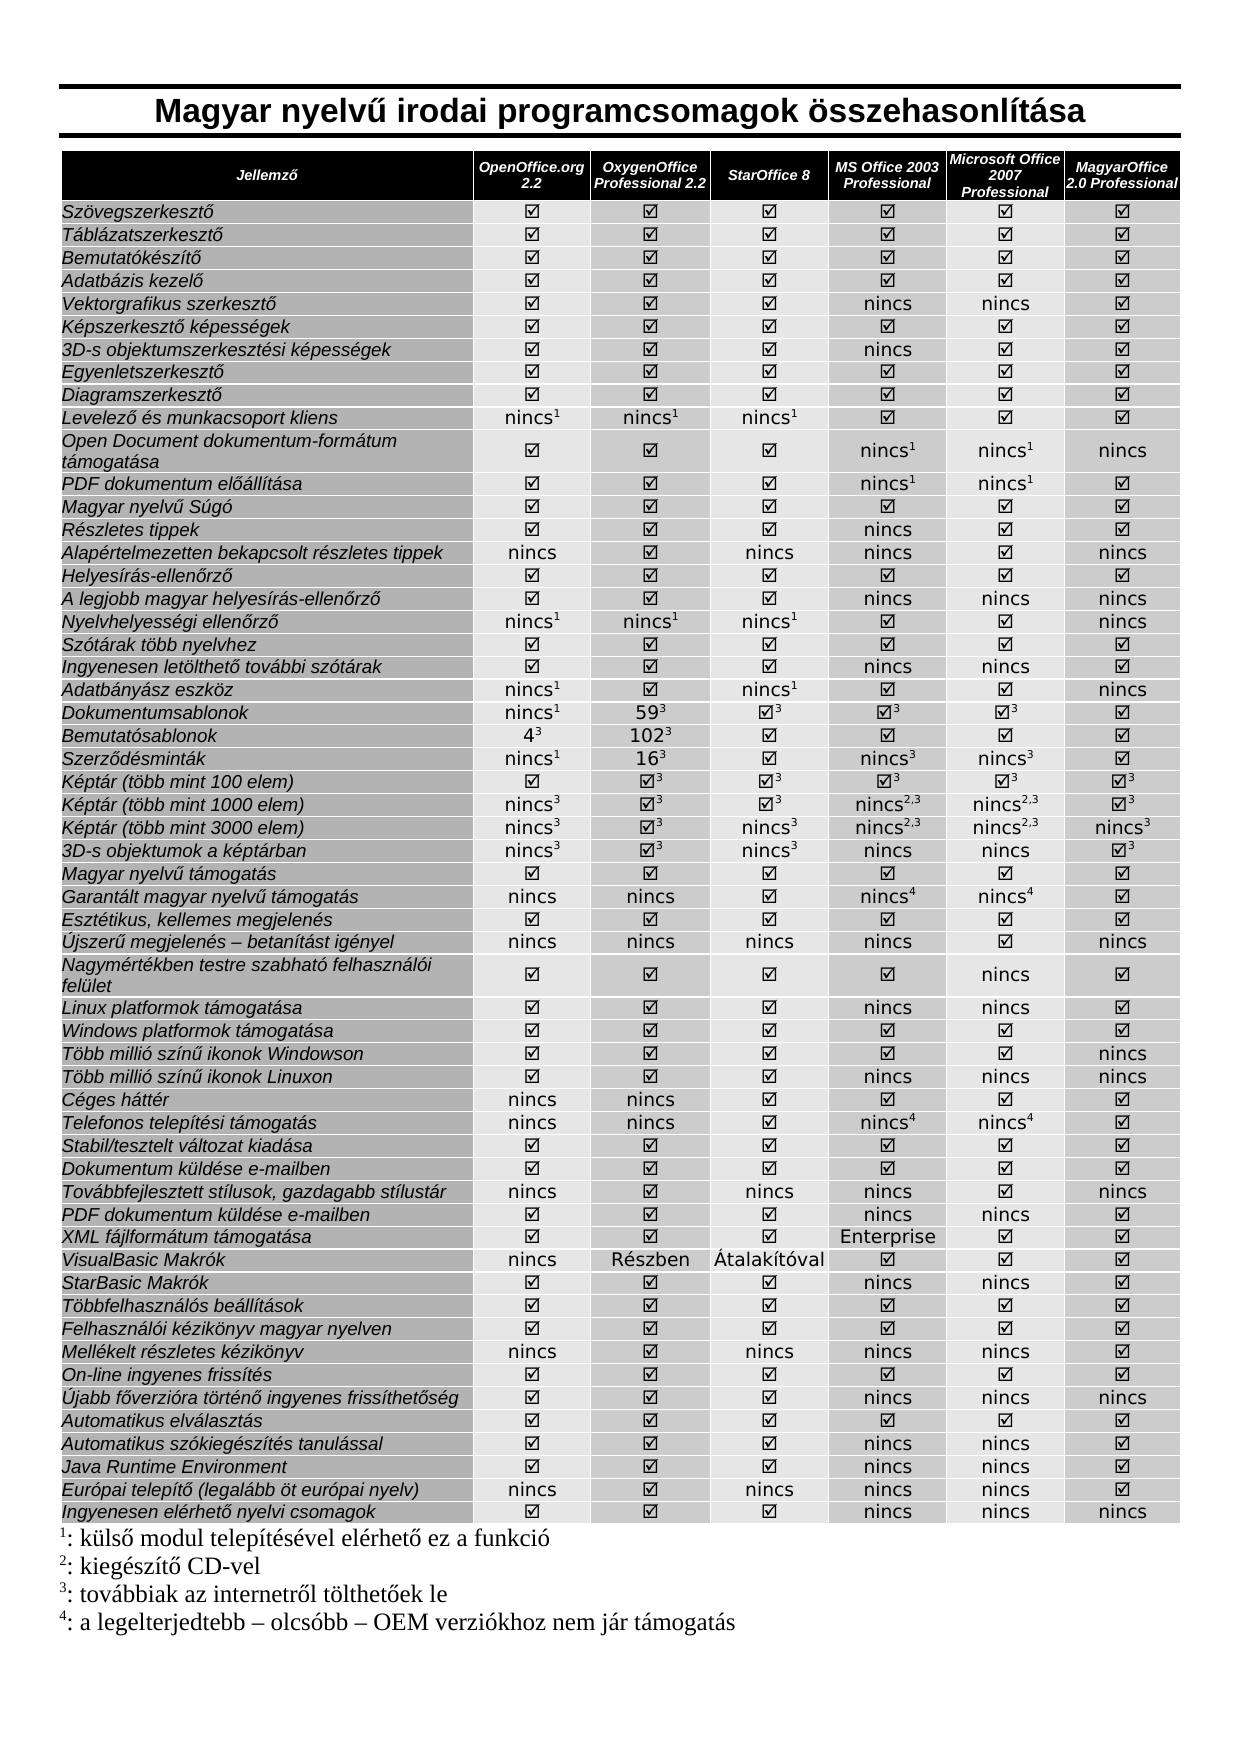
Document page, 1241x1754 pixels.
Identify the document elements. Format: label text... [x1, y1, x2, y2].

table_cell nincs [474, 1089, 590, 1111]
table_cell  [947, 1364, 1064, 1386]
table_cell  [711, 1273, 828, 1294]
table_cell  [474, 1318, 590, 1340]
table_cell  [947, 1295, 1064, 1317]
table_cell  [829, 725, 946, 747]
table_cell nincs [947, 1341, 1064, 1363]
table_cell  [947, 932, 1064, 953]
table_cell Újszerű megjelenés – betanítást igényel [62, 932, 473, 953]
table_cell nincs [474, 886, 590, 908]
table_cell nincs4 [947, 886, 1064, 908]
table_cell Esztétikus, kellemes megjelenés [62, 909, 473, 931]
table_cell nincs3 [947, 748, 1064, 770]
table_cell nincs [591, 932, 710, 953]
table_cell  [829, 385, 946, 406]
table_cell  [591, 680, 710, 701]
table_cell  [947, 909, 1064, 931]
table_cell  [474, 385, 590, 406]
table_cell  [591, 339, 710, 361]
table_cell Ingyenesen letölthető további szótárak [62, 657, 473, 678]
table_cell  [947, 362, 1064, 383]
table_cell  [711, 748, 828, 770]
table_cell  [591, 955, 710, 996]
table_cell nincs1 [947, 430, 1064, 472]
table_header StarOffice 8 [711, 151, 828, 200]
table_cell  [474, 1020, 590, 1042]
table_cell  [711, 519, 828, 541]
table_cell  [474, 1502, 590, 1523]
table_cell  [711, 1295, 828, 1317]
table_cell Táblázatszerkesztő [62, 224, 473, 246]
table_cell  [591, 316, 710, 338]
table_cell Képtár (több mint 1000 elem) [62, 794, 473, 816]
table_cell nincs [829, 1066, 946, 1088]
table_cell  [711, 588, 828, 610]
table_cell  [829, 496, 946, 518]
table_cell  [711, 1020, 828, 1042]
table_cell  [1065, 316, 1180, 338]
table_cell Újabb főverzióra történő ingyenes frissíthetőség [62, 1387, 473, 1409]
text 2: kiegészítő CD-vel [59, 1552, 1181, 1580]
table_cell  [947, 519, 1064, 541]
table_cell  [829, 1158, 946, 1180]
table_cell  [1065, 362, 1180, 383]
table_cell nincs [1065, 542, 1180, 564]
table_cell  [1065, 1479, 1180, 1501]
table_cell nincs [591, 1089, 710, 1111]
table_cell Továbbfejlesztett stílusok, gazdagabb stílustár [62, 1181, 473, 1203]
table_cell  [947, 1020, 1064, 1042]
table_cell  [711, 247, 828, 269]
table_cell Nyelvhelyességi ellenőrző [62, 611, 473, 633]
table_cell  [474, 270, 590, 292]
table_cell nincs4 [829, 886, 946, 908]
table_cell nincs1 [591, 611, 710, 633]
table_cell  [591, 1410, 710, 1432]
table_cell  [591, 293, 710, 315]
table_cell  [1065, 496, 1180, 518]
text 1: külső modul telepítésével elérhető ez a funkció [59, 1524, 1181, 1552]
table_cell nincs [947, 1433, 1064, 1455]
table_cell nincs1 [829, 473, 946, 495]
table_cell  [474, 1295, 590, 1317]
table_cell  [711, 316, 828, 338]
table_cell  [591, 1502, 710, 1523]
table_cell  [591, 362, 710, 383]
table_cell  [711, 998, 828, 1019]
table_cell  [711, 430, 828, 472]
table_cell  [591, 542, 710, 564]
table_cell nincs [947, 1273, 1064, 1294]
table_cell 3 [1065, 840, 1180, 862]
table_cell  [1065, 339, 1180, 361]
table_cell nincs [1065, 1502, 1180, 1523]
table_cell 3D-s objektumok a képtárban [62, 840, 473, 862]
table_header MagyarOffice 2.0 Professional [1065, 151, 1180, 200]
table_cell  [947, 863, 1064, 885]
table_cell  [1065, 293, 1180, 315]
table_cell  [829, 1020, 946, 1042]
table_cell nincs [474, 1479, 590, 1501]
table_cell  [947, 542, 1064, 564]
table_cell  [947, 680, 1064, 701]
table_cell nincs [829, 1479, 946, 1501]
table_cell  [474, 430, 590, 472]
table_cell nincs [591, 1112, 710, 1134]
table_cell  [711, 1112, 828, 1134]
table_cell nincs [829, 1387, 946, 1409]
table_cell  [591, 519, 710, 541]
table_cell 3 [947, 703, 1064, 724]
table_cell nincs2,3 [947, 794, 1064, 816]
table_cell nincs [711, 1479, 828, 1501]
table_cell 3 [711, 703, 828, 724]
table_cell Automatikus szókiegészítés tanulással [62, 1433, 473, 1455]
table_cell  [829, 1089, 946, 1111]
table_cell  [711, 201, 828, 223]
table_cell  [474, 519, 590, 541]
table_cell Automatikus elválasztás [62, 1410, 473, 1432]
table_cell  [1065, 385, 1180, 406]
table_header OxygenOffice Professional 2.2 [591, 151, 710, 200]
table_cell  [947, 247, 1064, 269]
table_cell  [474, 657, 590, 678]
table_cell nincs [829, 1273, 946, 1294]
table_cell  [947, 224, 1064, 246]
table_cell VisualBasic Makrók [62, 1250, 473, 1271]
table_cell  [591, 1456, 710, 1478]
table_cell Képtár (több mint 100 elem) [62, 771, 473, 793]
table_cell StarBasic Makrók [62, 1273, 473, 1294]
table_cell Mellékelt részletes kézikönyv [62, 1341, 473, 1363]
table_cell  [1065, 703, 1180, 724]
table_cell  [591, 1204, 710, 1226]
table_cell nincs [591, 886, 710, 908]
table_cell A legjobb magyar helyesírás-ellenőrző [62, 588, 473, 610]
table_cell  [1065, 1135, 1180, 1157]
table_cell  [711, 634, 828, 656]
table_cell  [711, 1204, 828, 1226]
table_cell nincs [829, 1181, 946, 1203]
table_cell nincs1 [474, 408, 590, 429]
table_cell Felhasználói kézikönyv magyar nyelven [62, 1318, 473, 1340]
table_cell  [947, 339, 1064, 361]
table_cell Dokumentum küldése e-mailben [62, 1158, 473, 1180]
table_cell PDF dokumentum küldése e-mailben [62, 1204, 473, 1226]
table_cell  [1065, 955, 1180, 996]
table_cell  [947, 1158, 1064, 1180]
table_cell  [474, 224, 590, 246]
table_cell  [947, 408, 1064, 429]
table_cell  [591, 1066, 710, 1088]
table_cell  [1065, 1204, 1180, 1226]
table_cell nincs [1065, 430, 1180, 472]
table_cell  [591, 863, 710, 885]
table_cell  [474, 316, 590, 338]
table_cell  [1065, 909, 1180, 931]
table_cell nincs [1065, 1066, 1180, 1088]
table_cell nincs [947, 588, 1064, 610]
table_cell  [474, 1410, 590, 1432]
table_cell nincs1 [947, 473, 1064, 495]
table_cell 3D-s objektumszerkesztési képességek [62, 339, 473, 361]
table_cell Stabil/tesztelt változat kiadása [62, 1135, 473, 1157]
table_cell  [947, 316, 1064, 338]
table_cell nincs [829, 339, 946, 361]
table_cell  [829, 909, 946, 931]
table_cell  [591, 1273, 710, 1294]
table_cell nincs1 [474, 611, 590, 633]
table_cell nincs [1065, 588, 1180, 610]
subtitle Magyar nyelvű irodai programcsomagok összehasonlítása [59, 89, 1181, 133]
table_cell  [591, 1295, 710, 1317]
table_cell  [711, 1043, 828, 1065]
table_cell nincs [829, 588, 946, 610]
table_cell  [711, 909, 828, 931]
table_cell Egyenletszerkesztő [62, 362, 473, 383]
table_cell  [829, 955, 946, 996]
table_cell nincs [829, 1341, 946, 1363]
table_cell nincs [947, 955, 1064, 996]
table_cell  [711, 362, 828, 383]
table_cell nincs [829, 293, 946, 315]
table_cell  [474, 1364, 590, 1386]
table_cell  [474, 201, 590, 223]
table_cell nincs [829, 1502, 946, 1523]
table_cell nincs [947, 1204, 1064, 1226]
table_cell  [711, 1364, 828, 1386]
table_cell Vektorgrafikus szerkesztő [62, 293, 473, 315]
table_cell  [829, 270, 946, 292]
table_cell Adatbányász eszköz [62, 680, 473, 701]
table_cell  [591, 1227, 710, 1248]
table_cell  [711, 1227, 828, 1248]
table_cell  [711, 1089, 828, 1111]
table_cell  [1065, 408, 1180, 429]
table_cell  [474, 1273, 590, 1294]
table_cell  [947, 1135, 1064, 1157]
table_cell  [711, 385, 828, 406]
table_cell nincs1 [474, 680, 590, 701]
table_cell  [1065, 1273, 1180, 1294]
table_cell  [829, 1043, 946, 1065]
table_cell nincs1 [474, 748, 590, 770]
table_cell  [1065, 473, 1180, 495]
table_cell  [829, 863, 946, 885]
table_cell  [711, 293, 828, 315]
table_cell  [829, 247, 946, 269]
table_cell  [591, 634, 710, 656]
text 4: a legelterjedtebb – olcsóbb – OEM verziókhoz nem jár támogatás [59, 1608, 1181, 1635]
table_cell nincs [829, 542, 946, 564]
table_cell Képszerkesztő képességek [62, 316, 473, 338]
table_cell  [1065, 1341, 1180, 1363]
table_cell  [947, 1410, 1064, 1432]
table_cell  [711, 886, 828, 908]
table_cell Linux platformok támogatása [62, 998, 473, 1019]
table_cell  [947, 1043, 1064, 1065]
table_cell  [591, 224, 710, 246]
table_cell  [947, 725, 1064, 747]
table_cell  [1065, 270, 1180, 292]
table_cell nincs [829, 1456, 946, 1478]
table_cell PDF dokumentum előállítása [62, 473, 473, 495]
table_cell Diagramszerkesztő [62, 385, 473, 406]
table_cell  [591, 385, 710, 406]
table_cell nincs [829, 657, 946, 678]
table_cell nincs4 [947, 1112, 1064, 1134]
table_cell  [711, 565, 828, 587]
table_cell  [474, 1204, 590, 1226]
table_cell Többfelhasználós beállítások [62, 1295, 473, 1317]
table_cell Garantált magyar nyelvű támogatás [62, 886, 473, 908]
table_cell  [1065, 725, 1180, 747]
table_cell  [1065, 1410, 1180, 1432]
table_cell nincs [829, 840, 946, 862]
table_cell  [711, 224, 828, 246]
table_cell  [829, 1364, 946, 1386]
table_cell Szerződésminták [62, 748, 473, 770]
table_cell  [474, 1227, 590, 1248]
table_cell  [591, 1387, 710, 1409]
table_cell nincs [474, 542, 590, 564]
table_cell nincs [829, 519, 946, 541]
table_header MS Office 2003 Professional [829, 151, 946, 200]
table_cell  [829, 1250, 946, 1271]
table_cell  [591, 1135, 710, 1157]
table_cell  [947, 565, 1064, 587]
table_cell 3 [591, 840, 710, 862]
table_cell  [947, 1318, 1064, 1340]
table_cell  [829, 611, 946, 633]
table_cell  [1065, 1433, 1180, 1455]
table_cell  [474, 998, 590, 1019]
table_cell  [474, 588, 590, 610]
table_cell  [474, 293, 590, 315]
table_cell  [711, 1410, 828, 1432]
table_cell  [1065, 224, 1180, 246]
table_cell  [947, 270, 1064, 292]
table_cell  [591, 1318, 710, 1340]
table_cell  [1065, 1250, 1180, 1271]
table_cell  [591, 1043, 710, 1065]
table_cell  [829, 565, 946, 587]
table_cell  [1065, 634, 1180, 656]
table_cell 3 [829, 703, 946, 724]
table_cell  [591, 247, 710, 269]
table_cell nincs [1065, 1181, 1180, 1203]
table_cell  [591, 588, 710, 610]
table_cell  [474, 339, 590, 361]
table_cell  [829, 1410, 946, 1432]
table_cell  [947, 201, 1064, 223]
table_cell nincs1 [711, 680, 828, 701]
table_cell  [474, 565, 590, 587]
table_cell Céges háttér [62, 1089, 473, 1111]
table_cell  [591, 1158, 710, 1180]
table_cell  [947, 1181, 1064, 1203]
table_cell nincs [474, 1181, 590, 1203]
table_cell  [711, 1456, 828, 1478]
table_cell  [711, 1158, 828, 1180]
table_cell Helyesírás-ellenőrző [62, 565, 473, 587]
text 3: továbbiak az internetről tölthetőek le [59, 1580, 1181, 1608]
table_cell nincs [711, 932, 828, 953]
table_cell  [829, 224, 946, 246]
table_cell  [1065, 1364, 1180, 1386]
table_cell  [829, 362, 946, 383]
table_cell nincs2,3 [829, 817, 946, 839]
table_cell  [711, 339, 828, 361]
table_cell On-line ingyenes frissítés [62, 1364, 473, 1386]
table_cell nincs [947, 657, 1064, 678]
table_cell  [829, 680, 946, 701]
table_cell  [829, 1318, 946, 1340]
table_cell Open Document dokumentum-formátum támogatása [62, 430, 473, 472]
table_cell nincs [947, 1066, 1064, 1088]
table_cell  [1065, 1295, 1180, 1317]
table_cell Adatbázis kezelő [62, 270, 473, 292]
table_cell  [591, 1479, 710, 1501]
table_cell nincs [1065, 932, 1180, 953]
table_cell 3 [591, 794, 710, 816]
table_cell nincs [474, 1112, 590, 1134]
table_cell nincs [829, 1433, 946, 1455]
table_cell 3 [591, 771, 710, 793]
table_cell  [711, 1387, 828, 1409]
table_cell  [947, 385, 1064, 406]
table_cell Több millió színű ikonok Linuxon [62, 1066, 473, 1088]
table_cell  [711, 270, 828, 292]
table_cell  [947, 496, 1064, 518]
table_cell nincs [947, 1456, 1064, 1478]
table_cell  [474, 1066, 590, 1088]
table_cell nincs [711, 1181, 828, 1203]
table_cell Részletes tippek [62, 519, 473, 541]
table_cell Alapértelmezetten bekapcsolt részletes tippek [62, 542, 473, 564]
table_cell Enterprise [829, 1227, 946, 1248]
table_cell  [474, 1433, 590, 1455]
table_cell 1023 [591, 725, 710, 747]
table_cell  [947, 1227, 1064, 1248]
table_cell nincs [829, 1204, 946, 1226]
table_cell  [591, 496, 710, 518]
table_cell  [1065, 1089, 1180, 1111]
table_cell  [829, 201, 946, 223]
table_cell Képtár (több mint 3000 elem) [62, 817, 473, 839]
table_cell  [1065, 657, 1180, 678]
table_cell Telefonos telepítési támogatás [62, 1112, 473, 1134]
table_cell nincs [947, 1502, 1064, 1523]
table_cell  [474, 362, 590, 383]
table_cell  [474, 955, 590, 996]
table_cell  [829, 1135, 946, 1157]
table_cell Nagymértékben testre szabható felhasználói felület [62, 955, 473, 996]
table_cell  [474, 1043, 590, 1065]
table_cell nincs [947, 998, 1064, 1019]
table_cell  [711, 657, 828, 678]
table_cell  [1065, 565, 1180, 587]
table_cell  [947, 1250, 1064, 1271]
table_cell Átalakítóval [711, 1250, 828, 1271]
table_cell  [474, 496, 590, 518]
table_cell  [1065, 1158, 1180, 1180]
table_cell nincs1 [474, 703, 590, 724]
table_cell nincs2,3 [947, 817, 1064, 839]
table_cell  [1065, 1112, 1180, 1134]
table_cell  [1065, 1318, 1180, 1340]
table_cell 3 [1065, 794, 1180, 816]
table_cell Szövegszerkesztő [62, 201, 473, 223]
table_cell nincs [1065, 611, 1180, 633]
table_cell  [829, 316, 946, 338]
table_cell 3 [829, 771, 946, 793]
table_cell nincs [474, 1341, 590, 1363]
table_cell  [711, 863, 828, 885]
table_cell nincs [711, 542, 828, 564]
table_cell Magyar nyelvű támogatás [62, 863, 473, 885]
table_cell nincs1 [829, 430, 946, 472]
table_cell nincs [1065, 680, 1180, 701]
table_cell nincs2,3 [829, 794, 946, 816]
table_cell nincs [829, 998, 946, 1019]
table_cell  [829, 634, 946, 656]
table_cell nincs [1065, 1043, 1180, 1065]
table_cell  [474, 634, 590, 656]
table_cell  [474, 247, 590, 269]
table_cell  [1065, 247, 1180, 269]
table_cell Bemutatókészítő [62, 247, 473, 269]
table_cell nincs [947, 1387, 1064, 1409]
table_cell 593 [591, 703, 710, 724]
table_cell  [474, 1387, 590, 1409]
table_cell  [1065, 1456, 1180, 1478]
table_cell  [591, 657, 710, 678]
table_cell nincs [947, 1479, 1064, 1501]
table_cell  [1065, 1227, 1180, 1248]
table_cell  [591, 270, 710, 292]
table_header OpenOffice.org 2.2 [474, 151, 590, 200]
table_cell nincs [711, 1341, 828, 1363]
table_cell  [474, 1456, 590, 1478]
table_cell Ingyenesen elérhető nyelvi csomagok [62, 1502, 473, 1523]
table_cell  [474, 1135, 590, 1157]
table_cell  [711, 725, 828, 747]
table_cell  [711, 1135, 828, 1157]
table_cell Magyar nyelvű Súgó [62, 496, 473, 518]
table_cell nincs [474, 1250, 590, 1271]
table_cell Európai telepítő (legalább öt európai nyelv) [62, 1479, 473, 1501]
table_cell 3 [1065, 771, 1180, 793]
table_cell  [947, 1089, 1064, 1111]
table_cell Windows platformok támogatása [62, 1020, 473, 1042]
table_cell  [711, 955, 828, 996]
table_cell  [711, 1433, 828, 1455]
table_cell  [591, 1020, 710, 1042]
table_header Jellemző [62, 151, 473, 200]
table_cell  [474, 473, 590, 495]
table_cell  [591, 201, 710, 223]
table_cell 163 [591, 748, 710, 770]
table_cell  [829, 1295, 946, 1317]
table_cell Bemutatósablonok [62, 725, 473, 747]
table_cell  [1065, 998, 1180, 1019]
table_cell  [711, 1318, 828, 1340]
table_cell nincs [829, 932, 946, 953]
table_cell  [1065, 748, 1180, 770]
table_cell Java Runtime Environment [62, 1456, 473, 1478]
table_cell  [591, 430, 710, 472]
table_cell  [591, 1181, 710, 1203]
table_cell  [474, 909, 590, 931]
table_cell Levelező és munkacsoport kliens [62, 408, 473, 429]
table_cell  [591, 1364, 710, 1386]
table_cell nincs [474, 932, 590, 953]
table_cell  [711, 473, 828, 495]
table_cell nincs3 [1065, 817, 1180, 839]
table_cell  [591, 1433, 710, 1455]
table_cell  [947, 634, 1064, 656]
table_cell  [1065, 886, 1180, 908]
table_cell 3 [591, 817, 710, 839]
table_cell nincs1 [711, 611, 828, 633]
table_cell  [591, 565, 710, 587]
table_cell nincs1 [711, 408, 828, 429]
table_cell  [591, 1341, 710, 1363]
table_cell  [591, 998, 710, 1019]
table_cell nincs4 [829, 1112, 946, 1134]
table_cell  [591, 909, 710, 931]
table_cell 43 [474, 725, 590, 747]
table_cell  [711, 1502, 828, 1523]
table_cell  [1065, 1020, 1180, 1042]
table_cell XML fájlformátum támogatása [62, 1227, 473, 1248]
table_header Microsoft Office 2007 Professional [947, 151, 1064, 200]
table_cell Szótárak több nyelvhez [62, 634, 473, 656]
table_cell  [711, 496, 828, 518]
table_cell  [591, 473, 710, 495]
table_cell Több millió színű ikonok Windowson [62, 1043, 473, 1065]
table_cell  [1065, 201, 1180, 223]
table_cell nincs1 [591, 408, 710, 429]
table_cell Dokumentumsablonok [62, 703, 473, 724]
table_cell  [829, 408, 946, 429]
table_cell  [474, 1158, 590, 1180]
table_cell  [947, 611, 1064, 633]
table_cell nincs [947, 293, 1064, 315]
table_cell nincs [1065, 1387, 1180, 1409]
table_cell nincs3 [829, 748, 946, 770]
table_cell  [1065, 863, 1180, 885]
table_cell  [711, 1066, 828, 1088]
table_cell  [1065, 519, 1180, 541]
table_cell Részben [591, 1250, 710, 1271]
